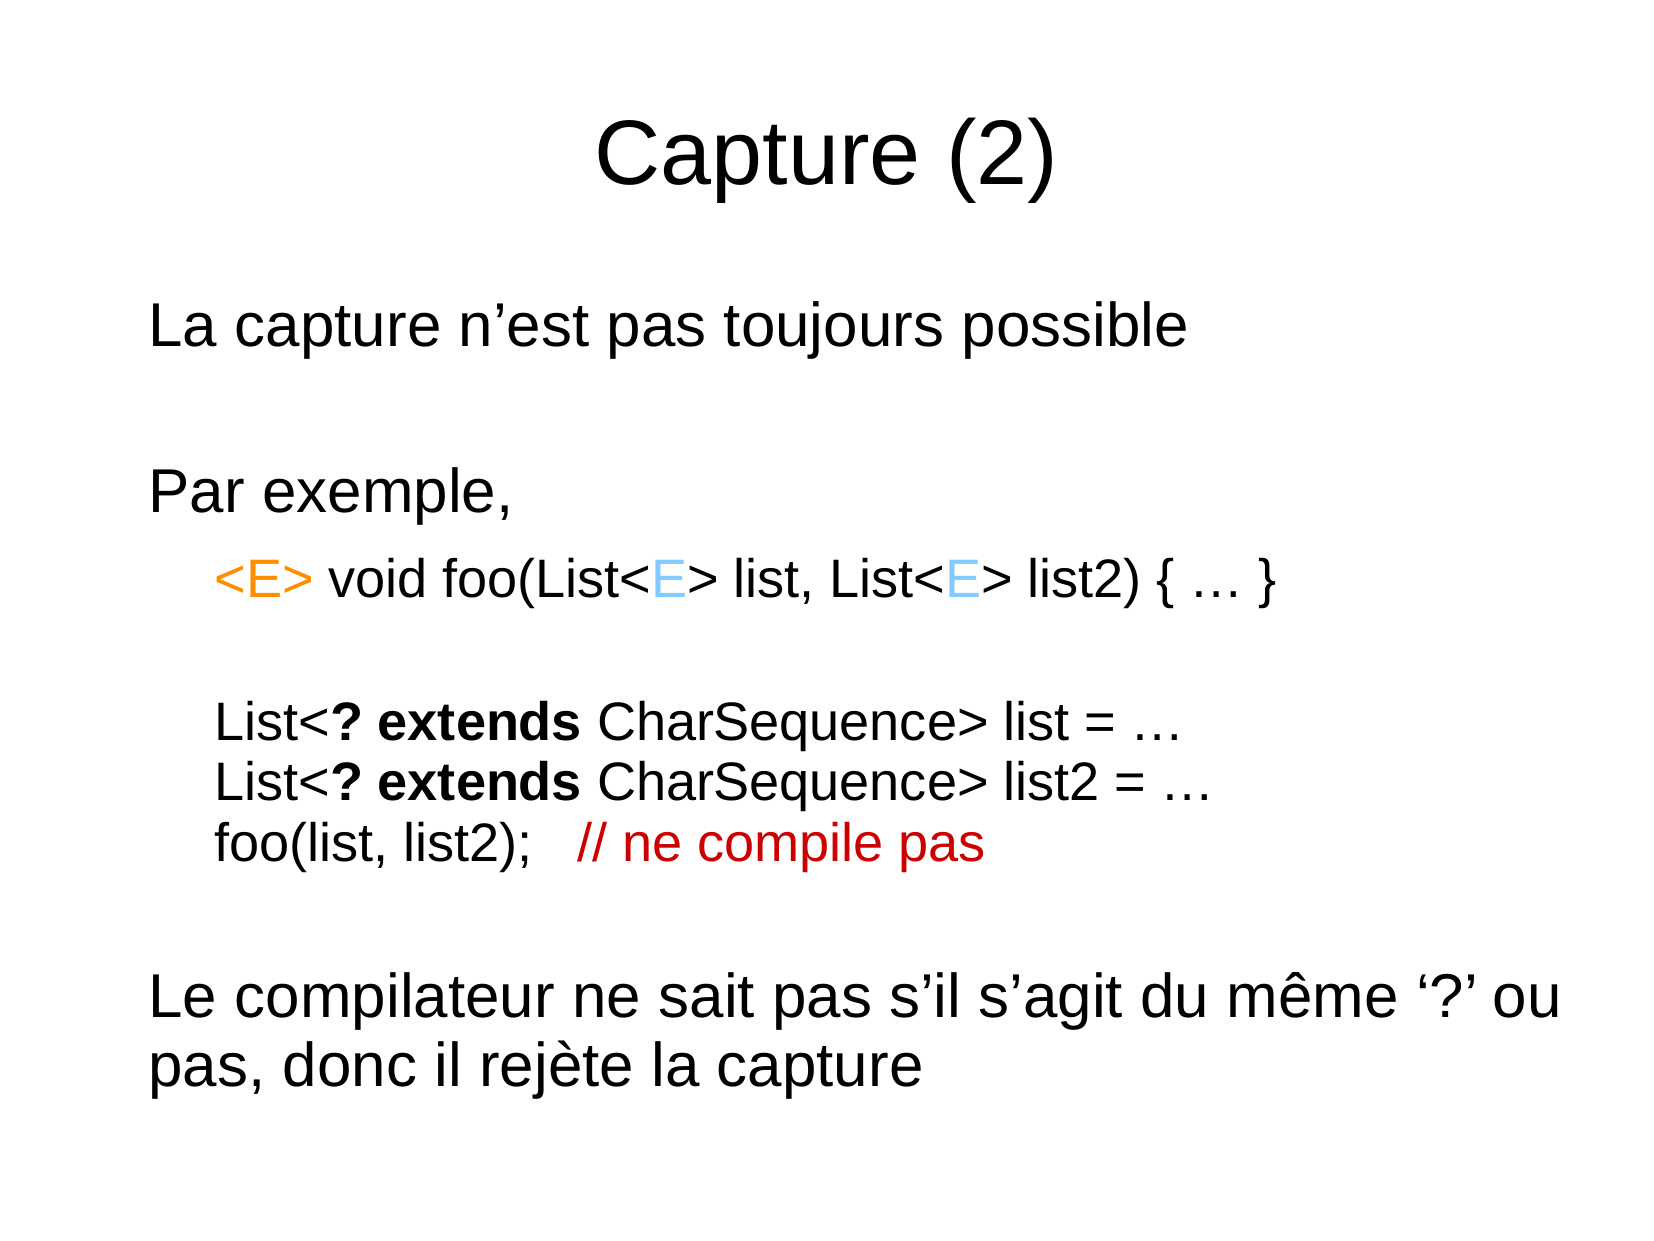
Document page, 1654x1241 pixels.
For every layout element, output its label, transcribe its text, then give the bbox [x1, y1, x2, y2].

title Capture (2) [82, 49, 1571, 257]
list La capture n’est pas toujours possible Par exemple, <E> void foo(List<E> list, List<E> list2) { … } List<? extends CharSequence> list = … List<? extends CharSequence> list2 = … foo(list, list2); // ne compile pas Le compilateur ne sait pas s’il s’agit du même ‘?’ ou pas, donc il rejète la capture [82, 290, 1571, 1171]
